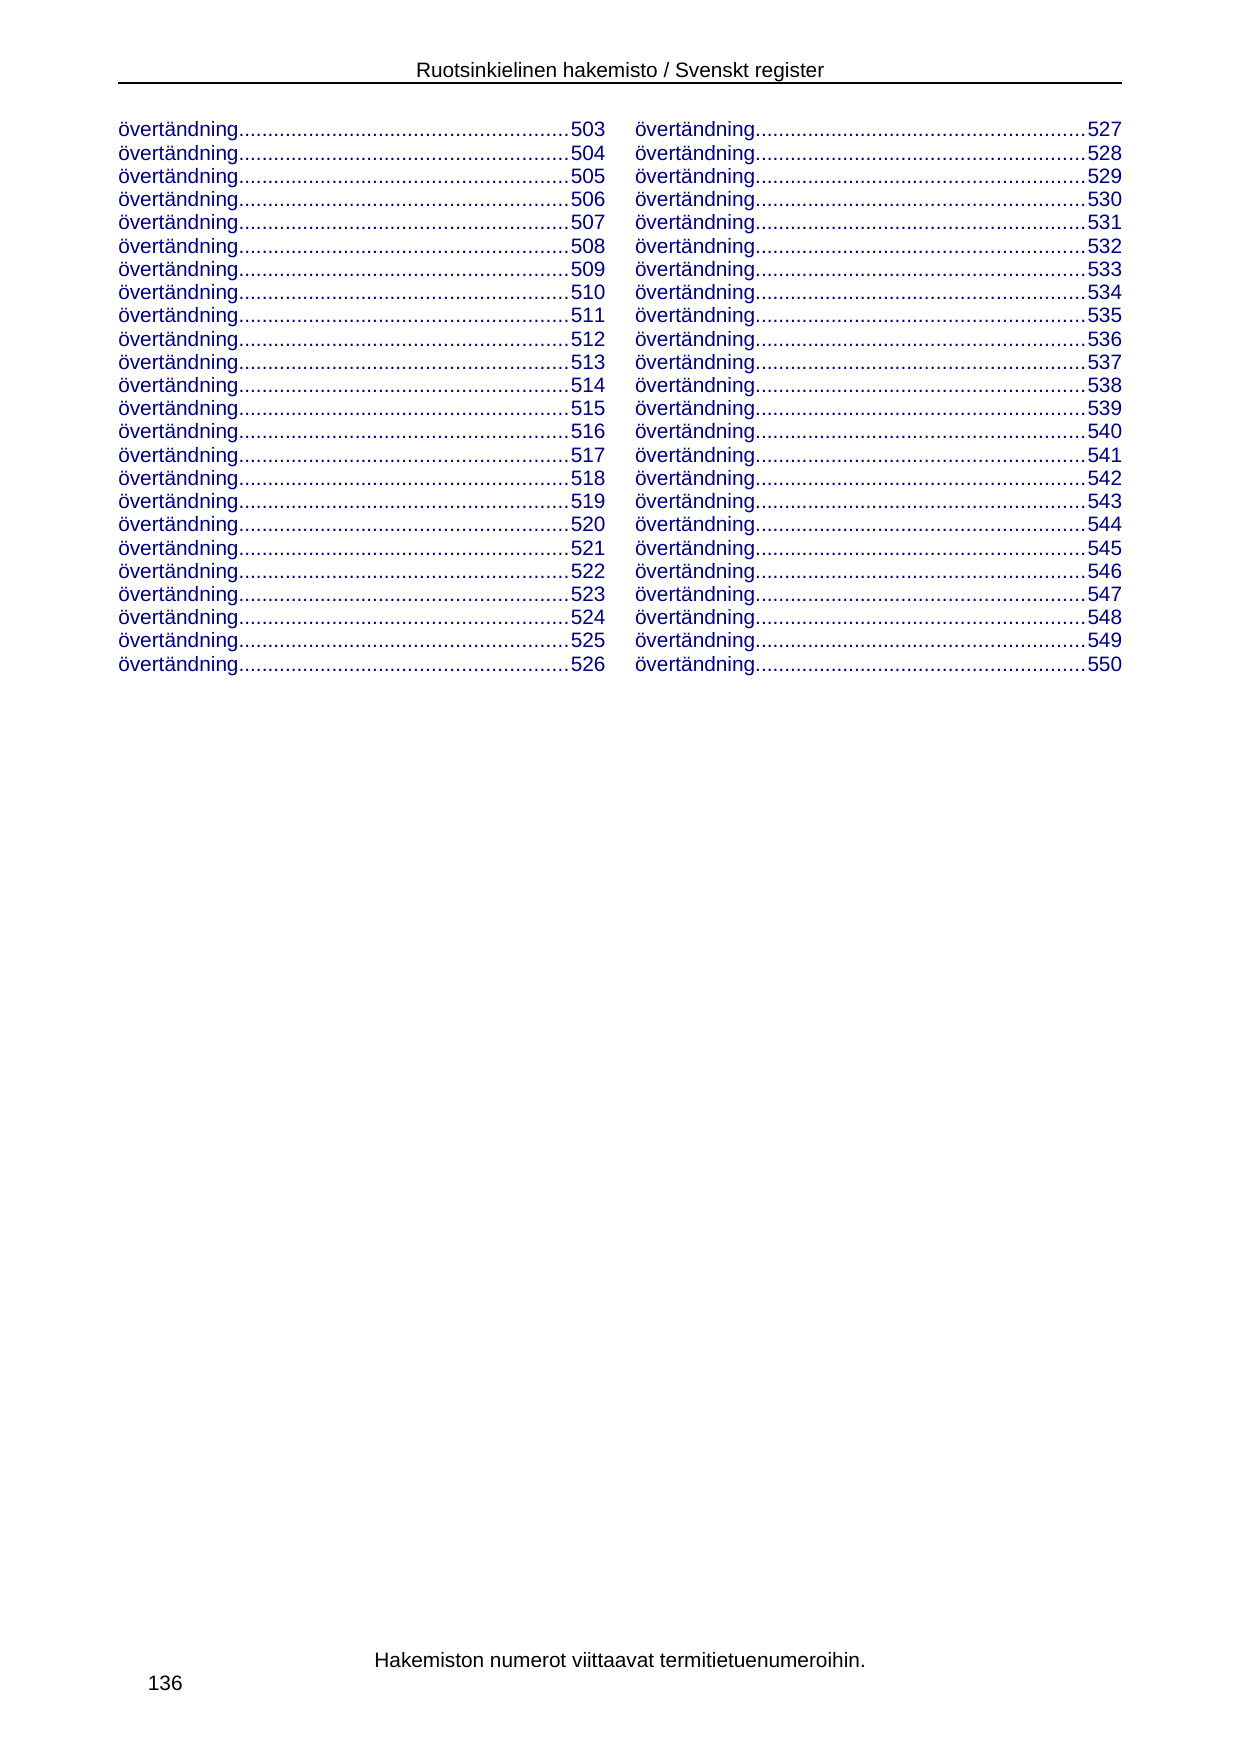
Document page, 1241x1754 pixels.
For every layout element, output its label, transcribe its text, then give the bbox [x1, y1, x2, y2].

text övertändning 517 [118, 443, 605, 466]
text övertändning 507 [118, 211, 605, 234]
text övertändning 536 [635, 327, 1122, 350]
text övertändning 542 [635, 466, 1122, 490]
text övertändning 512 [118, 327, 605, 350]
text övertändning 527 [635, 118, 1122, 141]
text övertändning 514 [118, 373, 605, 397]
text övertändning 535 [635, 304, 1122, 327]
text övertändning 515 [118, 397, 605, 420]
text övertändning 547 [635, 583, 1122, 606]
text övertändning 550 [635, 652, 1122, 676]
text övertändning 543 [635, 490, 1122, 513]
text övertändning 520 [118, 513, 605, 536]
text övertändning 549 [635, 629, 1122, 652]
text övertändning 541 [635, 443, 1122, 466]
text övertändning 522 [118, 559, 605, 583]
text övertändning 518 [118, 466, 605, 490]
text övertändning 537 [635, 350, 1122, 373]
text övertändning 526 [118, 652, 605, 676]
text övertändning 534 [635, 281, 1122, 304]
text övertändning 531 [635, 211, 1122, 234]
text övertändning 538 [635, 373, 1122, 397]
text övertändning 539 [635, 397, 1122, 420]
text övertändning 521 [118, 536, 605, 559]
text övertändning 504 [118, 141, 605, 164]
text övertändning 509 [118, 257, 605, 281]
text övertändning 511 [118, 304, 605, 327]
text övertändning 506 [118, 188, 605, 211]
text övertändning 540 [635, 420, 1122, 443]
text övertändning 533 [635, 257, 1122, 281]
text övertändning 529 [635, 164, 1122, 188]
text övertändning 513 [118, 350, 605, 373]
text övertändning 505 [118, 164, 605, 188]
text övertändning 508 [118, 234, 605, 257]
text övertändning 524 [118, 606, 605, 629]
text övertändning 532 [635, 234, 1122, 257]
text övertändning 523 [118, 583, 605, 606]
text övertändning 528 [635, 141, 1122, 164]
text övertändning 510 [118, 281, 605, 304]
text övertändning 546 [635, 559, 1122, 583]
text övertändning 519 [118, 490, 605, 513]
text övertändning 525 [118, 629, 605, 652]
text övertändning 548 [635, 606, 1122, 629]
text övertändning 503 [118, 118, 605, 141]
text övertändning 516 [118, 420, 605, 443]
text övertändning 544 [635, 513, 1122, 536]
text övertändning 530 [635, 188, 1122, 211]
text övertändning 545 [635, 536, 1122, 559]
